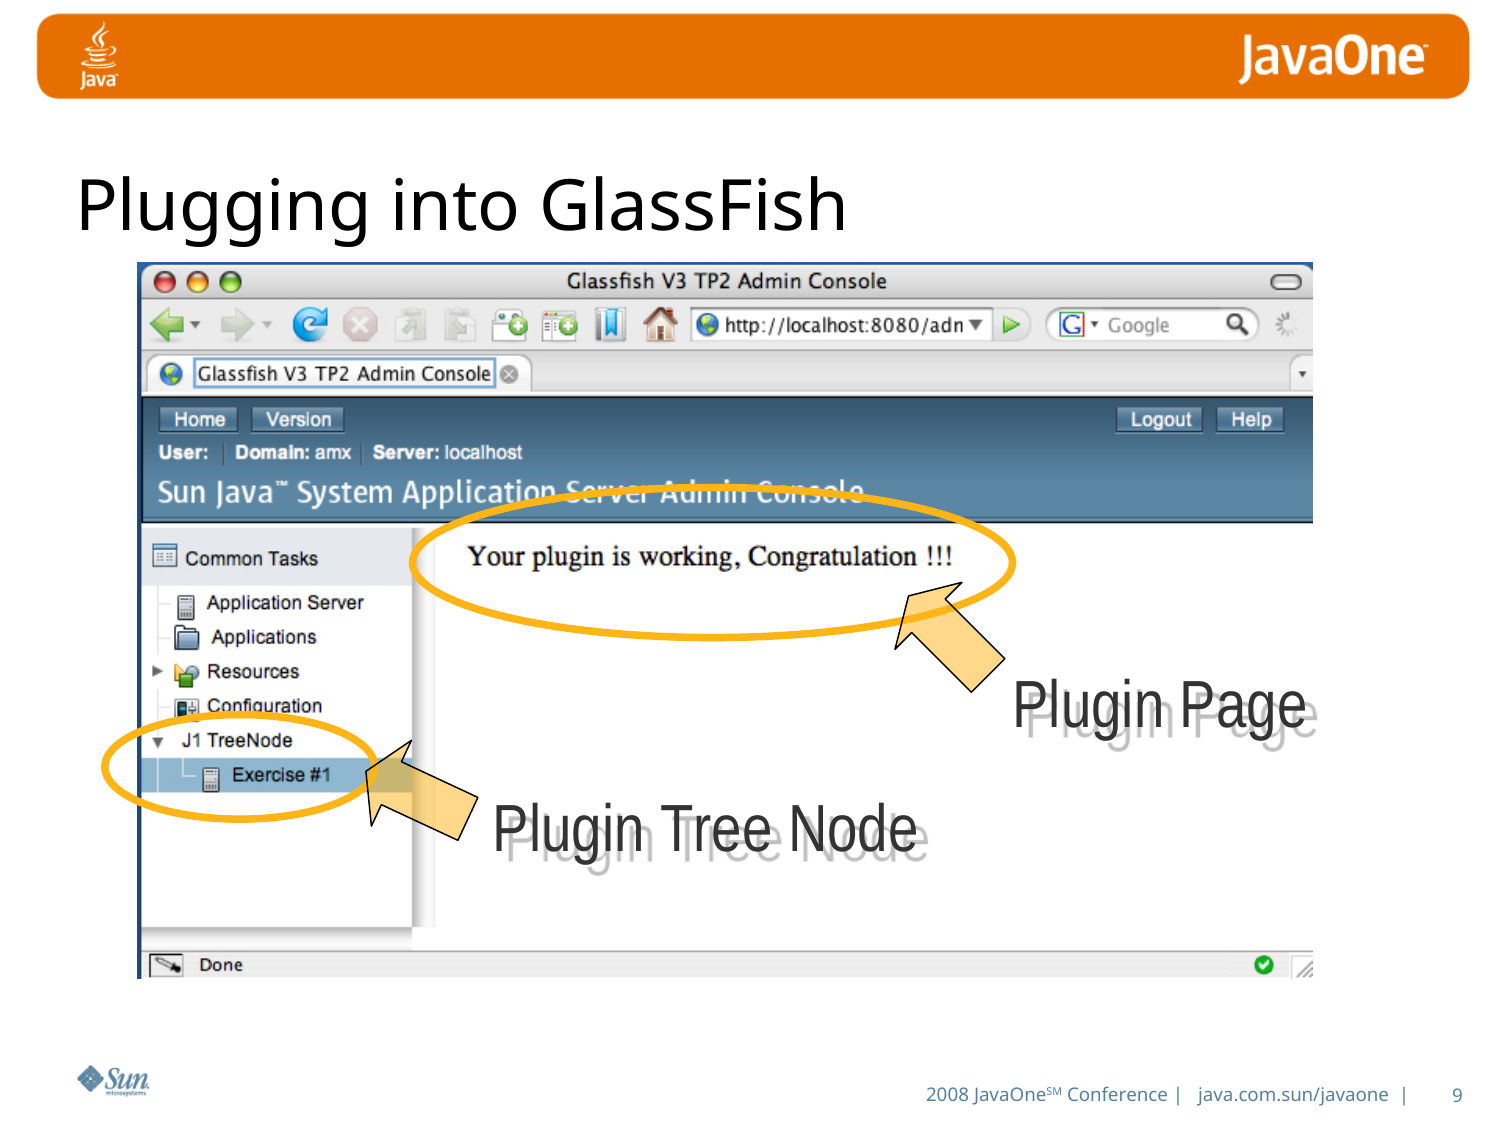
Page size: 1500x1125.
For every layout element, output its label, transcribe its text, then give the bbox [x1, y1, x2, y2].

title Plugging into GlassFish [75, 124, 1426, 288]
text_box [894, 582, 1005, 693]
picture [0, 0, 1500, 1125]
text_box [365, 740, 478, 841]
text_box Plugin Page [1012, 675, 1426, 753]
text_box Plugin Tree Node [492, 799, 1163, 877]
